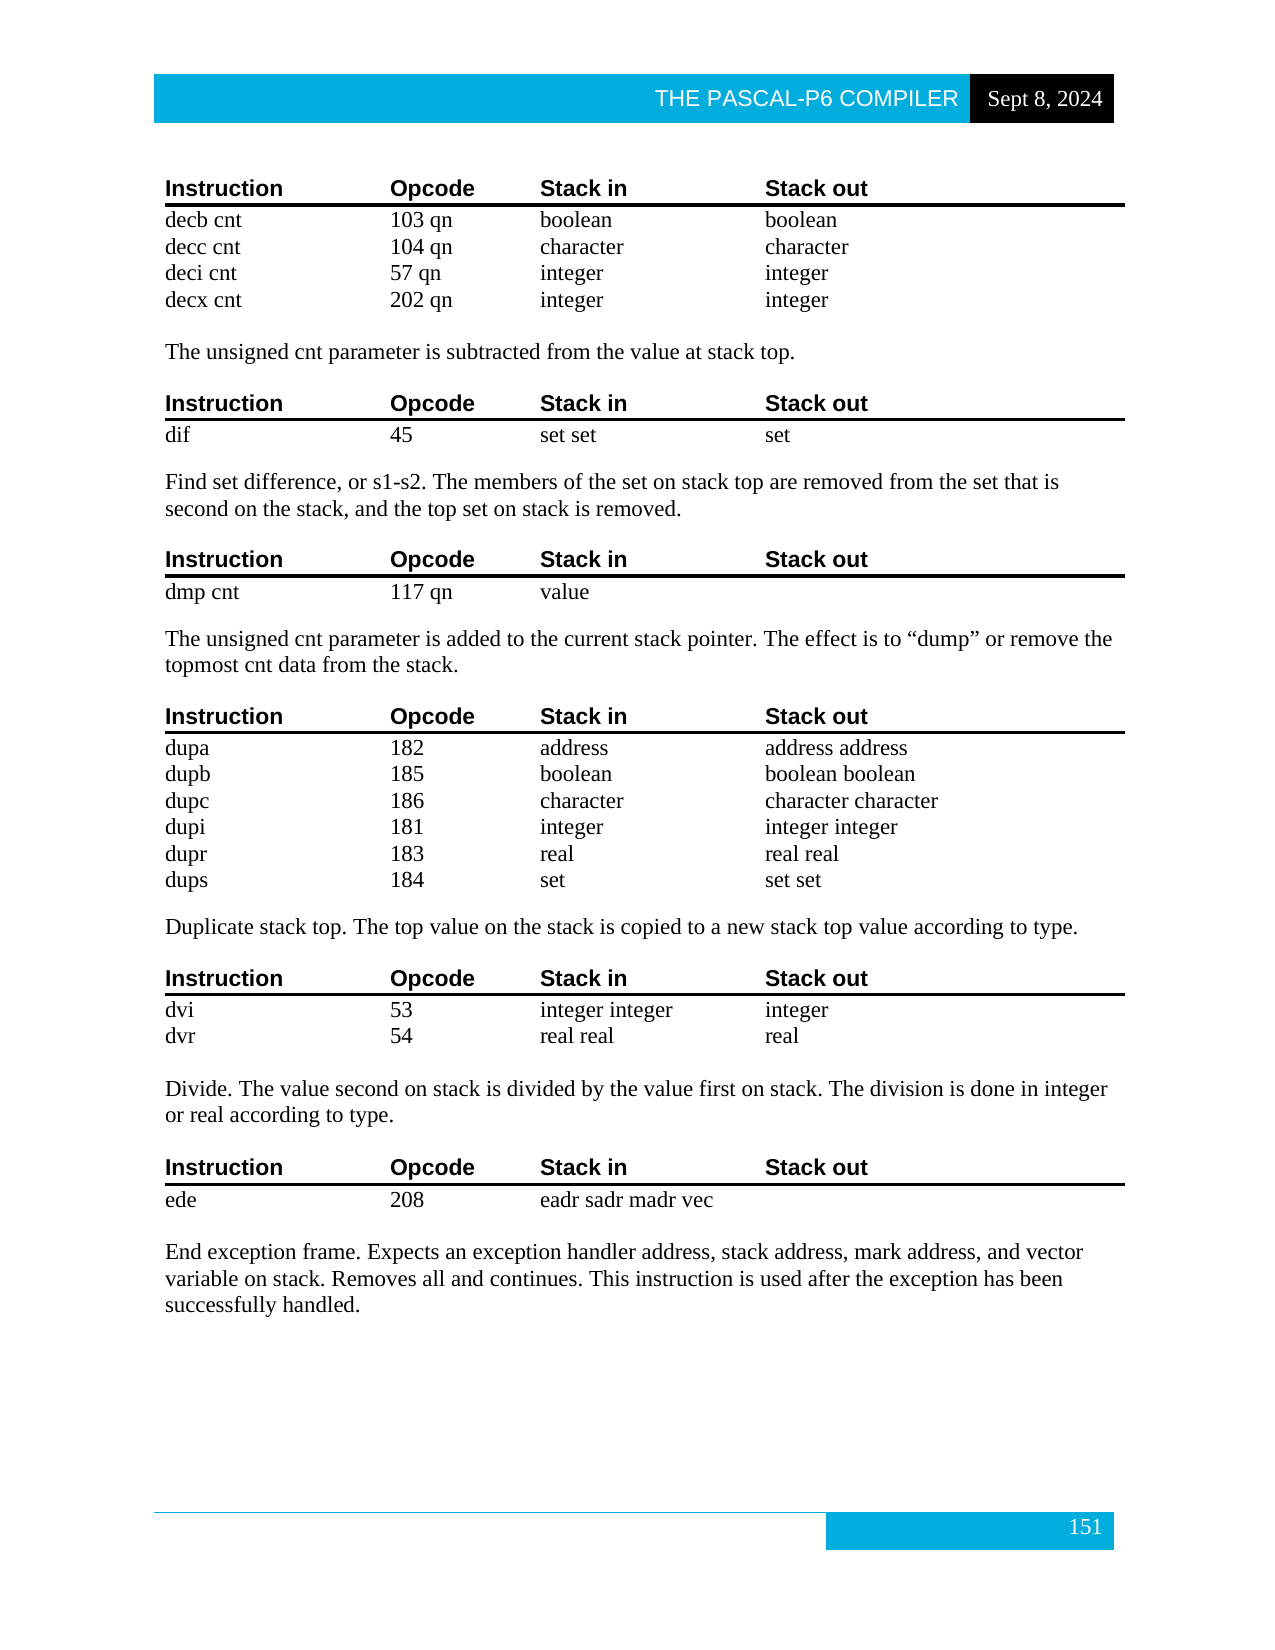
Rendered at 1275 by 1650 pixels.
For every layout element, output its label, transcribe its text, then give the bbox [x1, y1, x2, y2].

text Instruction Opcode Stack in Stack out [165, 703, 1125, 731]
text Instruction Opcode Stack in Stack out [165, 390, 1125, 418]
text dupc 186 character character character [165, 787, 1125, 813]
text Duplicate stack top. The top value on the stack is copied to a new stack top value according to type. [165, 913, 1125, 939]
text decb cnt 103 qn boolean boolean [165, 207, 1125, 233]
text The unsigned cnt parameter is subtracted from the value at stack top. [165, 338, 1125, 365]
text decx cnt 202 qn integer integer [165, 286, 1125, 312]
text Instruction Opcode Stack in Stack out [165, 175, 1125, 203]
text dupb 185 boolean boolean boolean [165, 761, 1125, 787]
text Find set difference, or s1-s2. The members of the set on stack top are removed from the set that is second on the stack, and the top set on stack is removed. [165, 468, 1125, 521]
text End exception frame. Expects an exception handler address, stack address, mark address, and vector variable on stack. Removes all and continues. This instruction is used after the exception has been successfully handled. [165, 1238, 1125, 1317]
text ede 208 eadr sadr madr vec [165, 1186, 1125, 1212]
text dupi 181 integer integer integer [165, 813, 1125, 839]
text Divide. The value second on stack is divided by the value first on stack. The division is done in integer or real according to type. [165, 1075, 1125, 1128]
text deci cnt 57 qn integer integer [165, 259, 1125, 286]
text decc cnt 104 qn character character [165, 233, 1125, 259]
text dmp cnt 117 qn value [165, 578, 1125, 604]
text dvi 53 integer integer integer [165, 996, 1125, 1022]
text The unsigned cnt parameter is added to the current stack pointer. The effect is to “dump” or remove the topmost cnt data from the stack. [165, 625, 1125, 678]
text Instruction Opcode Stack in Stack out [165, 1154, 1125, 1183]
text Instruction Opcode Stack in Stack out [165, 546, 1125, 574]
text dups 184 set set set [165, 866, 1125, 892]
text dvr 54 real real real [165, 1022, 1125, 1049]
text dupr 183 real real real [165, 839, 1125, 866]
text dupa 182 address address address [165, 734, 1125, 761]
text dif 45 set set set [165, 421, 1125, 448]
text Instruction Opcode Stack in Stack out [165, 964, 1125, 993]
